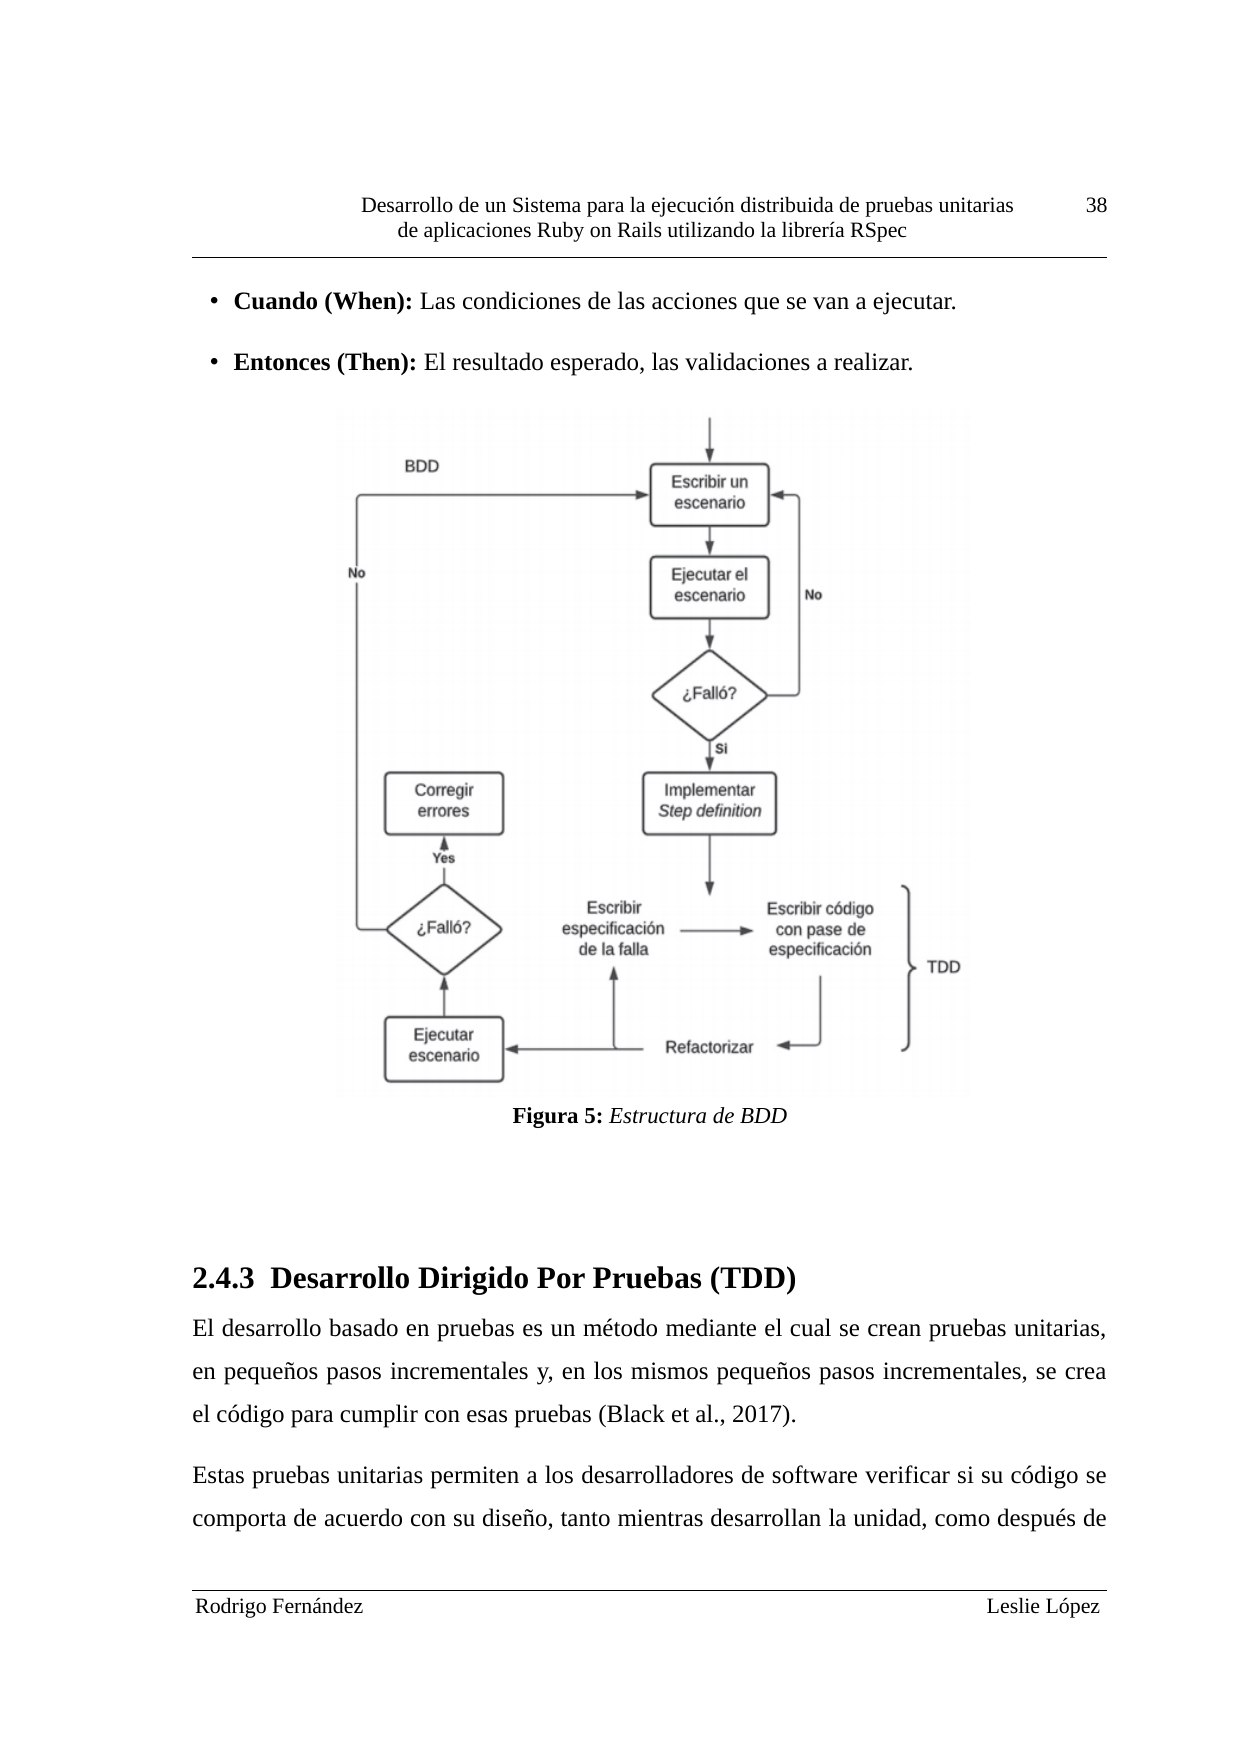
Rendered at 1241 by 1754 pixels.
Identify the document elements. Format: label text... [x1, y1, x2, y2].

list El desarrollo basado en pruebas es un método mediante el cual se crean pruebas unitarias, en pequeños pasos incrementales y, en los mismos pequeños pasos incrementales, se crea el código para cumplir con esas pruebas (Black et al., 2017)⁠. [192, 1313, 1107, 1428]
list Entonces (Then): El resultado esperado, las validaciones a realizar. [210, 347, 1107, 376]
subtitle Desarrollo dirigido por pruebas (TDD) [192, 1260, 1107, 1296]
text Figura 5: Estructura de BDD [311, 1098, 988, 1128]
text Estas pruebas unitarias permiten a los desarrolladores de software verificar si su código se comporta de acuerdo con su diseño, tanto mientras desarrollan la unidad, como después de [192, 1460, 1107, 1532]
list Cuando (When): Las condiciones de las acciones que se van a ejecutar. [210, 286, 1107, 315]
picture [311, 408, 988, 1098]
